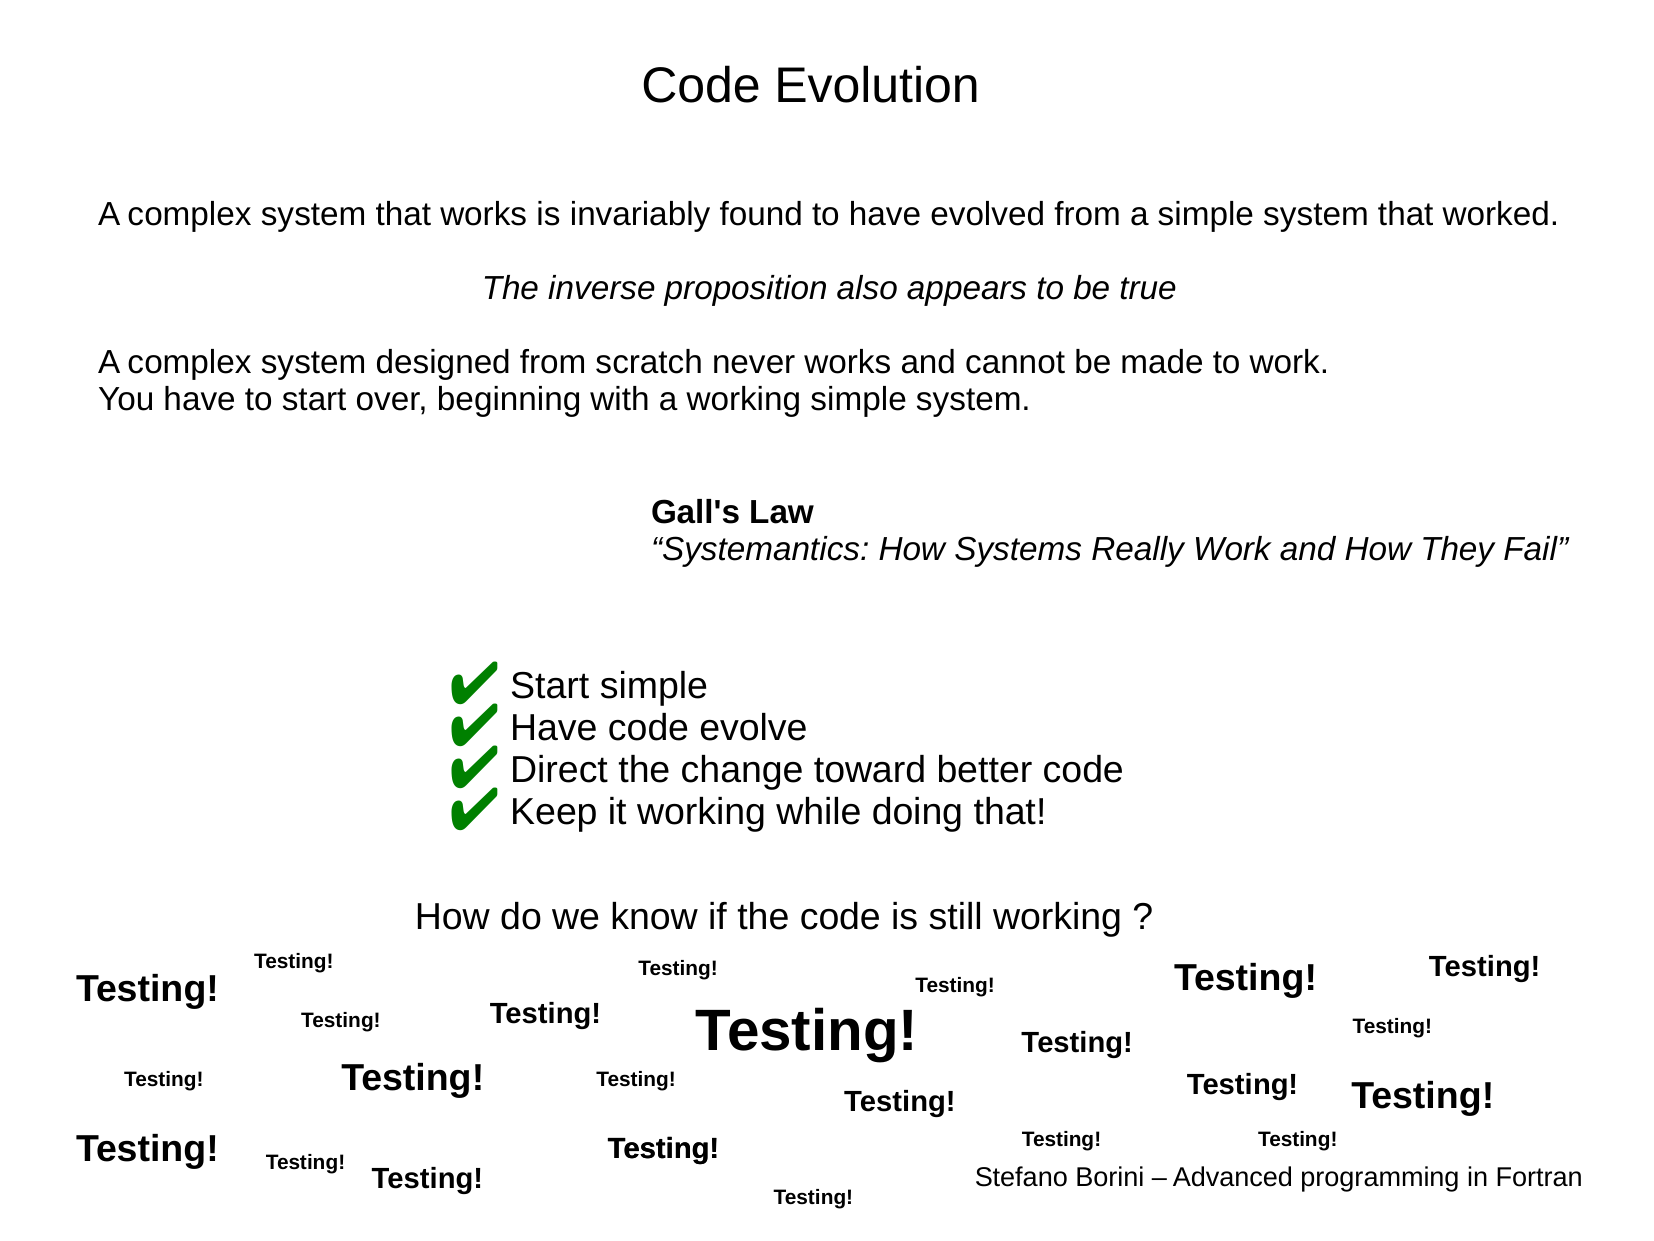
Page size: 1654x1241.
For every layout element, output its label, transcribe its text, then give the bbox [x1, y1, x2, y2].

text_box Testing! [1007, 1119, 1180, 1154]
text_box Testing! [109, 1060, 282, 1118]
text_box Testing! [286, 1001, 460, 1059]
text_box Testing! [356, 1154, 530, 1212]
text_box Testing! [581, 1060, 755, 1118]
text_box Stefano Borini – Advanced programming in Fortran [960, 1154, 1598, 1201]
text_box Testing! [1338, 1007, 1511, 1065]
text_box Testing! [1006, 1018, 1180, 1076]
text_box How do we know if the code is still working ? [400, 888, 1171, 946]
text_box Testing! [1172, 1060, 1345, 1118]
text_box Testing! [251, 1143, 424, 1201]
text_box Testing! [1336, 1066, 1510, 1124]
text_box Start simple Have code evolve Direct the change toward better code Keep it working while doing that! [435, 641, 1141, 856]
text_box Testing! [475, 989, 648, 1047]
text_box Testing! [593, 1125, 766, 1182]
text_box Testing! [681, 990, 934, 1070]
text_box Testing! [900, 966, 1074, 1024]
text_box Testing! [61, 1119, 234, 1177]
text_box Gall's Law “Systemantics: How Systems Really Work and How They Fail” [636, 486, 1585, 576]
text_box Testing! [623, 948, 797, 1006]
text_box A complex system that works is invariably found to have evolved from a simple system that worked. The inverse proposition also appears to be true A complex system designed from scratch never works and cannot be made to work. You have to start over, beginning with a working simple system. [83, 188, 1577, 427]
text_box Code Evolution [626, 49, 996, 121]
text_box Testing! [326, 1049, 500, 1106]
text_box Testing! [1159, 948, 1333, 1006]
text_box Testing! [758, 1178, 932, 1236]
text_box Testing! [1414, 942, 1587, 1000]
text_box Testing! [1243, 1119, 1417, 1154]
text_box Testing! [829, 1077, 1003, 1135]
text_box Testing! [61, 960, 234, 1018]
text_box Testing! [239, 942, 413, 1000]
